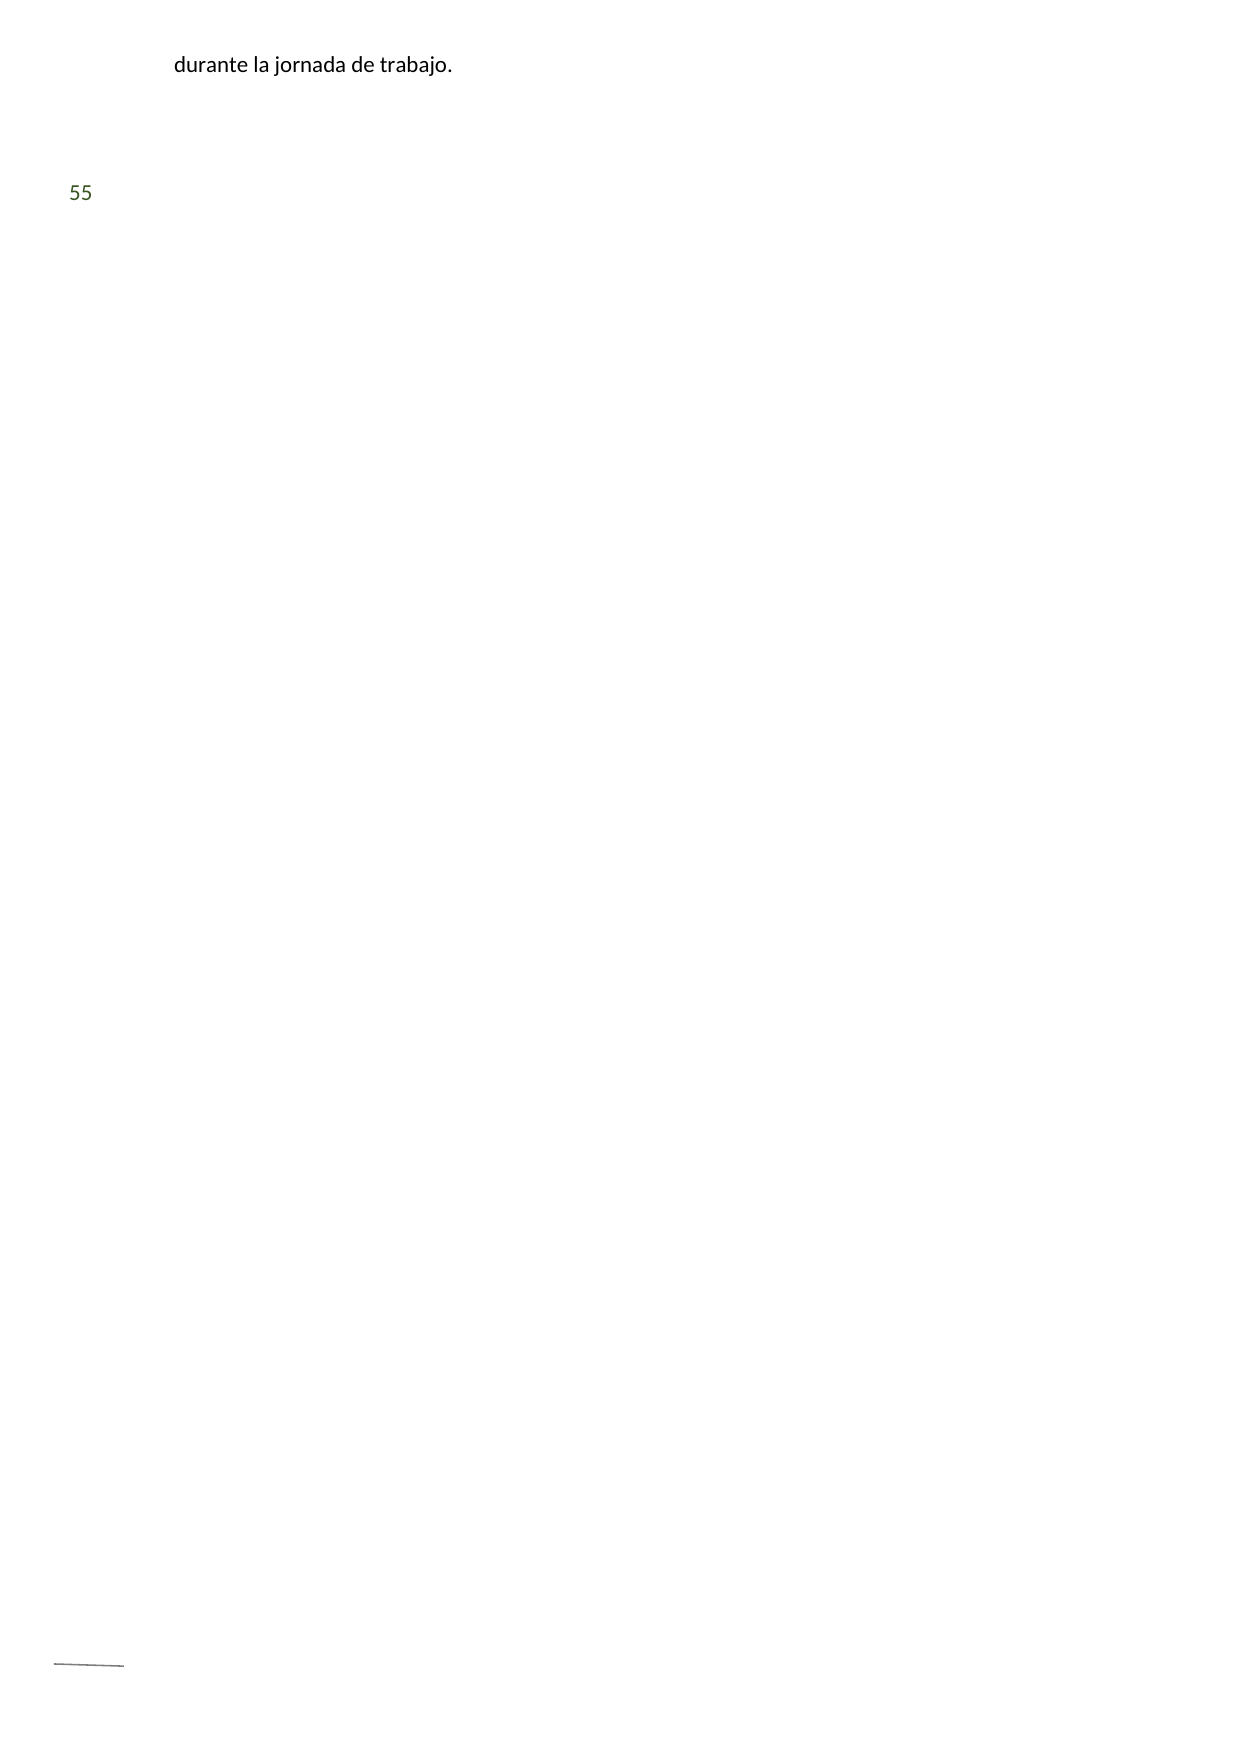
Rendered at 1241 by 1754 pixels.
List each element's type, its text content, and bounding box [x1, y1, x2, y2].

text 55 [69, 180, 1066, 206]
text durante la jornada de trabajo. [174, 50, 1066, 78]
